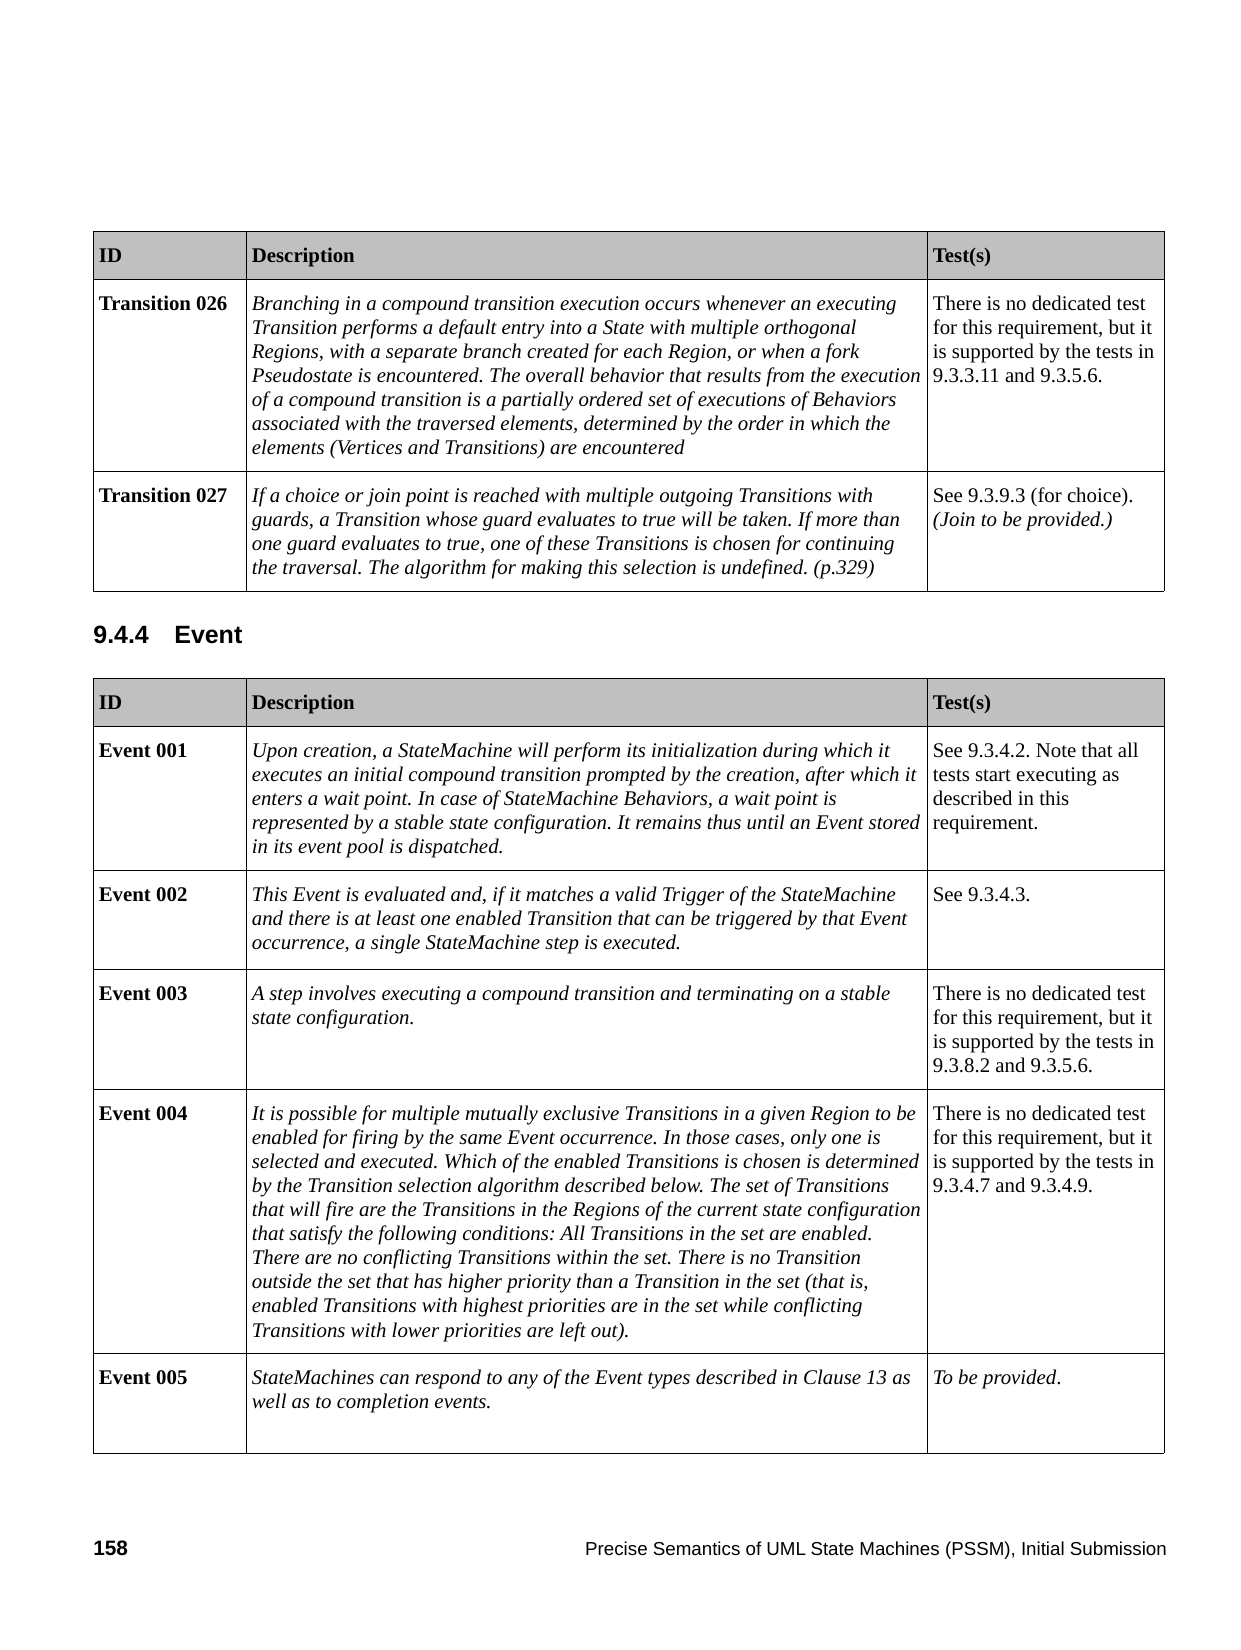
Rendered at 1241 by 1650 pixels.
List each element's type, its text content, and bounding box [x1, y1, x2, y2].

table_cell [94, 280, 246, 471]
table_header [247, 232, 927, 279]
subtitle Event [93, 620, 1164, 649]
table_cell [247, 727, 927, 870]
table_header [94, 232, 246, 279]
table_cell [247, 280, 927, 471]
table_cell [94, 727, 246, 870]
table_cell [928, 280, 1164, 471]
table_cell [247, 472, 927, 591]
table_cell [94, 472, 246, 591]
table_header [94, 679, 246, 726]
table_header [247, 679, 927, 726]
table_cell [928, 1354, 1164, 1452]
table_cell [928, 727, 1164, 870]
table_cell [247, 1354, 927, 1452]
table_cell [928, 1090, 1164, 1353]
table_cell [94, 970, 246, 1089]
table_cell [94, 1090, 246, 1353]
table_cell [247, 1090, 927, 1353]
table_header [928, 232, 1164, 279]
table_cell [928, 472, 1164, 591]
table_cell [247, 970, 927, 1089]
table_cell [94, 871, 246, 969]
table_cell [928, 970, 1164, 1089]
table_header [928, 679, 1164, 726]
table_cell [94, 1354, 246, 1452]
table_cell [928, 871, 1164, 969]
table_cell [247, 871, 927, 969]
